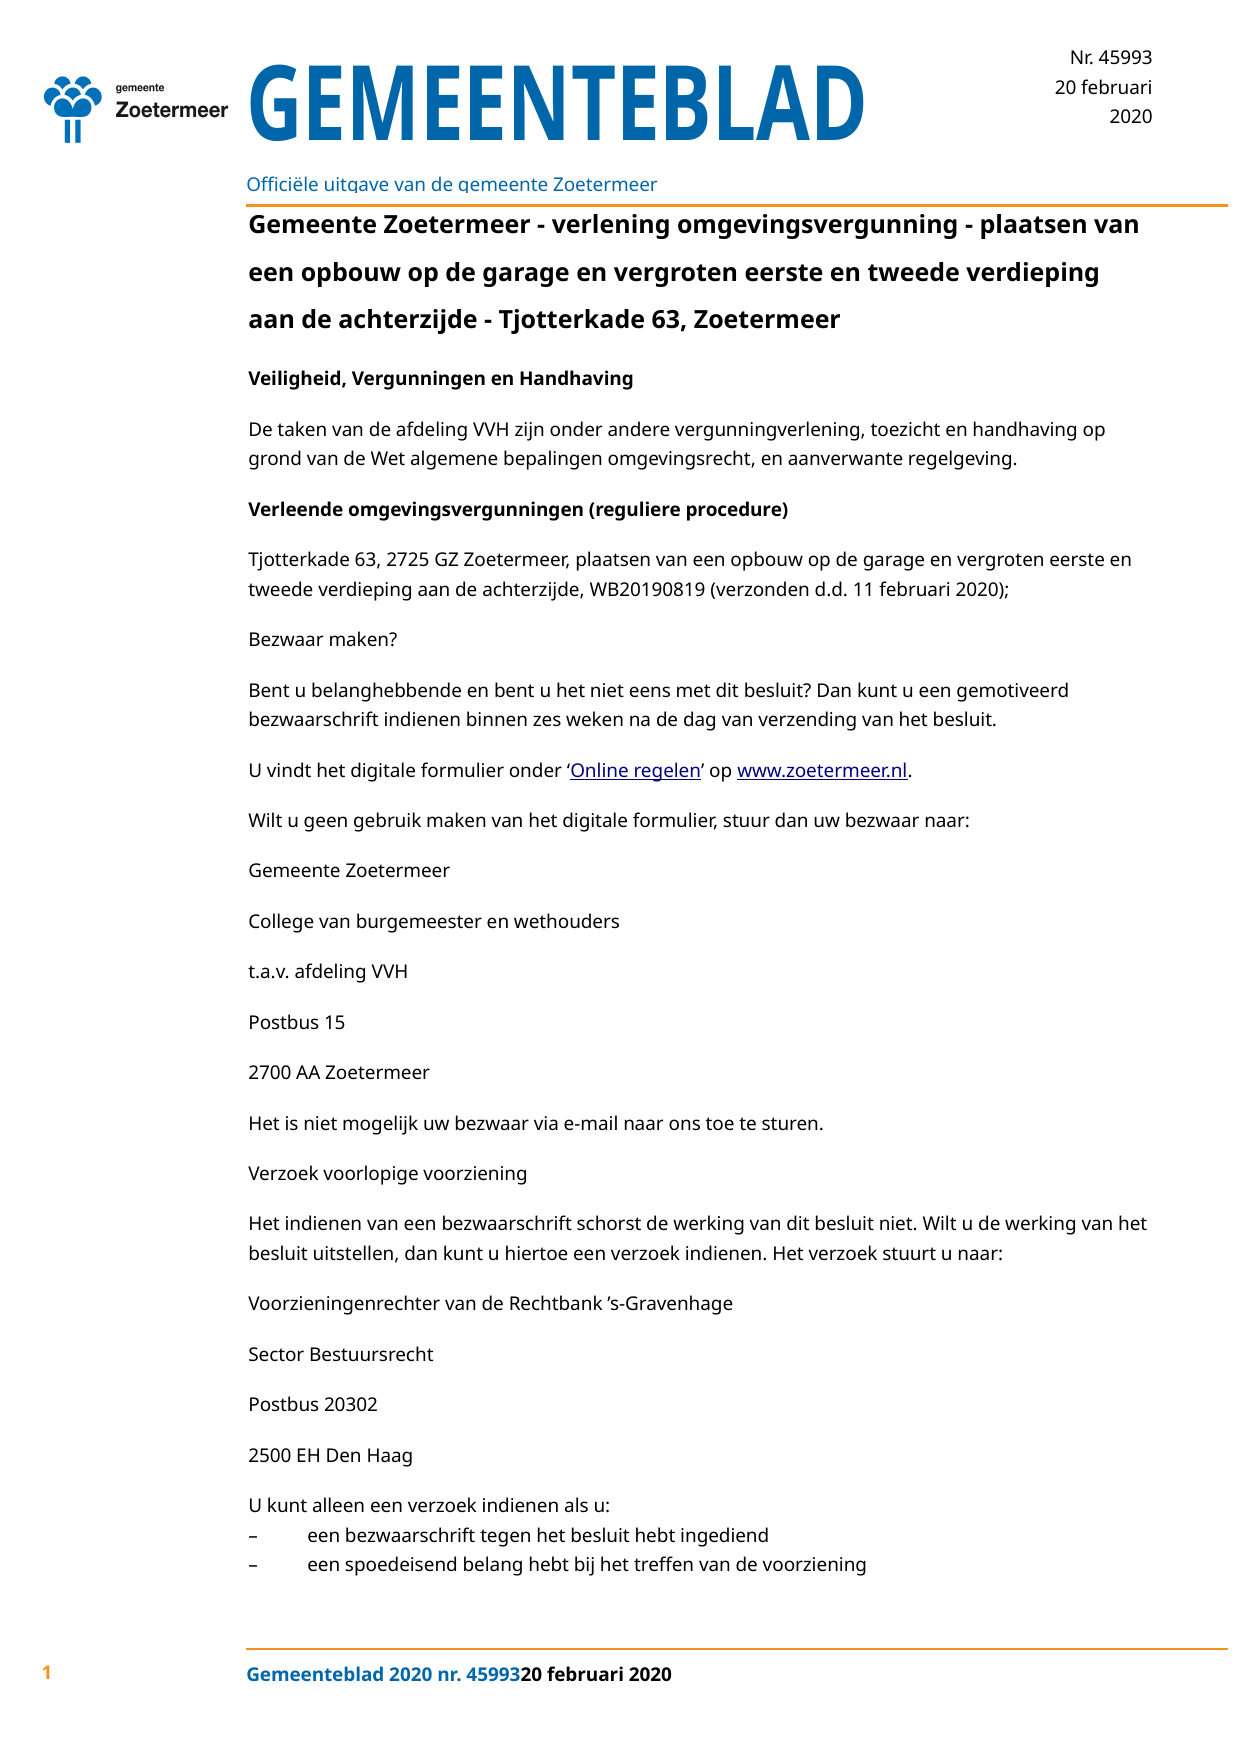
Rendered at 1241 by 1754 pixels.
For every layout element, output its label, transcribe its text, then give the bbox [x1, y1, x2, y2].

text College van burgemeester en wethouders [248, 908, 1152, 934]
text Tjotterkade 63, 2725 GZ Zoetermeer, plaatsen van een opbouw op de garage en vergroten eerste en tweede verdieping aan de achterzijde, WB20190819 (verzonden d.d. 11 februari 2020); [248, 546, 1152, 602]
text Verleende omgevingsvergunningen (reguliere procedure) [248, 496, 1152, 522]
text Postbus 15 [248, 1009, 1152, 1034]
text De taken van de afdeling VVH zijn onder andere vergunningverlening, toezicht en handhaving op grond van de Wet algemene bepalingen omgevingsrecht, en aanverwante regelgeving. [248, 416, 1152, 471]
text Verzoek voorlopige voorziening [248, 1160, 1152, 1186]
list een bezwaarschrift tegen het besluit hebt ingediend [248, 1522, 1152, 1547]
text Gemeente Zoetermeer [248, 858, 1152, 883]
list een spoedeisend belang hebt bij het treffen van de voorziening [248, 1551, 1152, 1577]
text t.a.v. afdeling VVH [248, 958, 1152, 984]
text Sector Bestuursrecht [248, 1341, 1152, 1367]
text Voorzieningenrechter van de Rechtbank ’s-Gravenhage [248, 1291, 1152, 1316]
text U vindt het digitale formulier onder ‘Online regelen’ op www.zoetermeer.nl. [248, 757, 1152, 782]
text 2700 AA Zoetermeer [248, 1059, 1152, 1085]
text Postbus 20302 [248, 1391, 1152, 1417]
text Gemeente Zoetermeer - verlening omgevingsvergunning - plaatsen van een opbouw op de garage en vergroten eerste en tweede verdieping aan de achterzijde - Tjotterkade 63, Zoetermeer [248, 207, 1152, 336]
text Bezwaar maken? [248, 626, 1152, 652]
text Bent u belanghebbende en bent u het niet eens met dit besluit? Dan kunt u een gemotiveerd bezwaarschrift indienen binnen zes weken na de dag van verzending van het besluit. [248, 677, 1152, 732]
text Het is niet mogelijk uw bezwaar via e-mail naar ons toe te sturen. [248, 1110, 1152, 1135]
text 2500 EH Den Haag [248, 1442, 1152, 1467]
picture [41, 47, 231, 172]
text Wilt u geen gebruik maken van het digitale formulier, stuur dan uw bezwaar naar: [248, 807, 1152, 833]
text Het indienen van een bezwaarschrift schorst de werking van dit besluit niet. Wilt u de werking van het besluit uitstellen, dan kunt u hiertoe een verzoek indienen. Het verzoek stuurt u naar: [248, 1211, 1152, 1266]
text Veiligheid, Vergunningen en Handhaving [248, 366, 1152, 391]
text U kunt alleen een verzoek indienen als u: [248, 1492, 1152, 1518]
